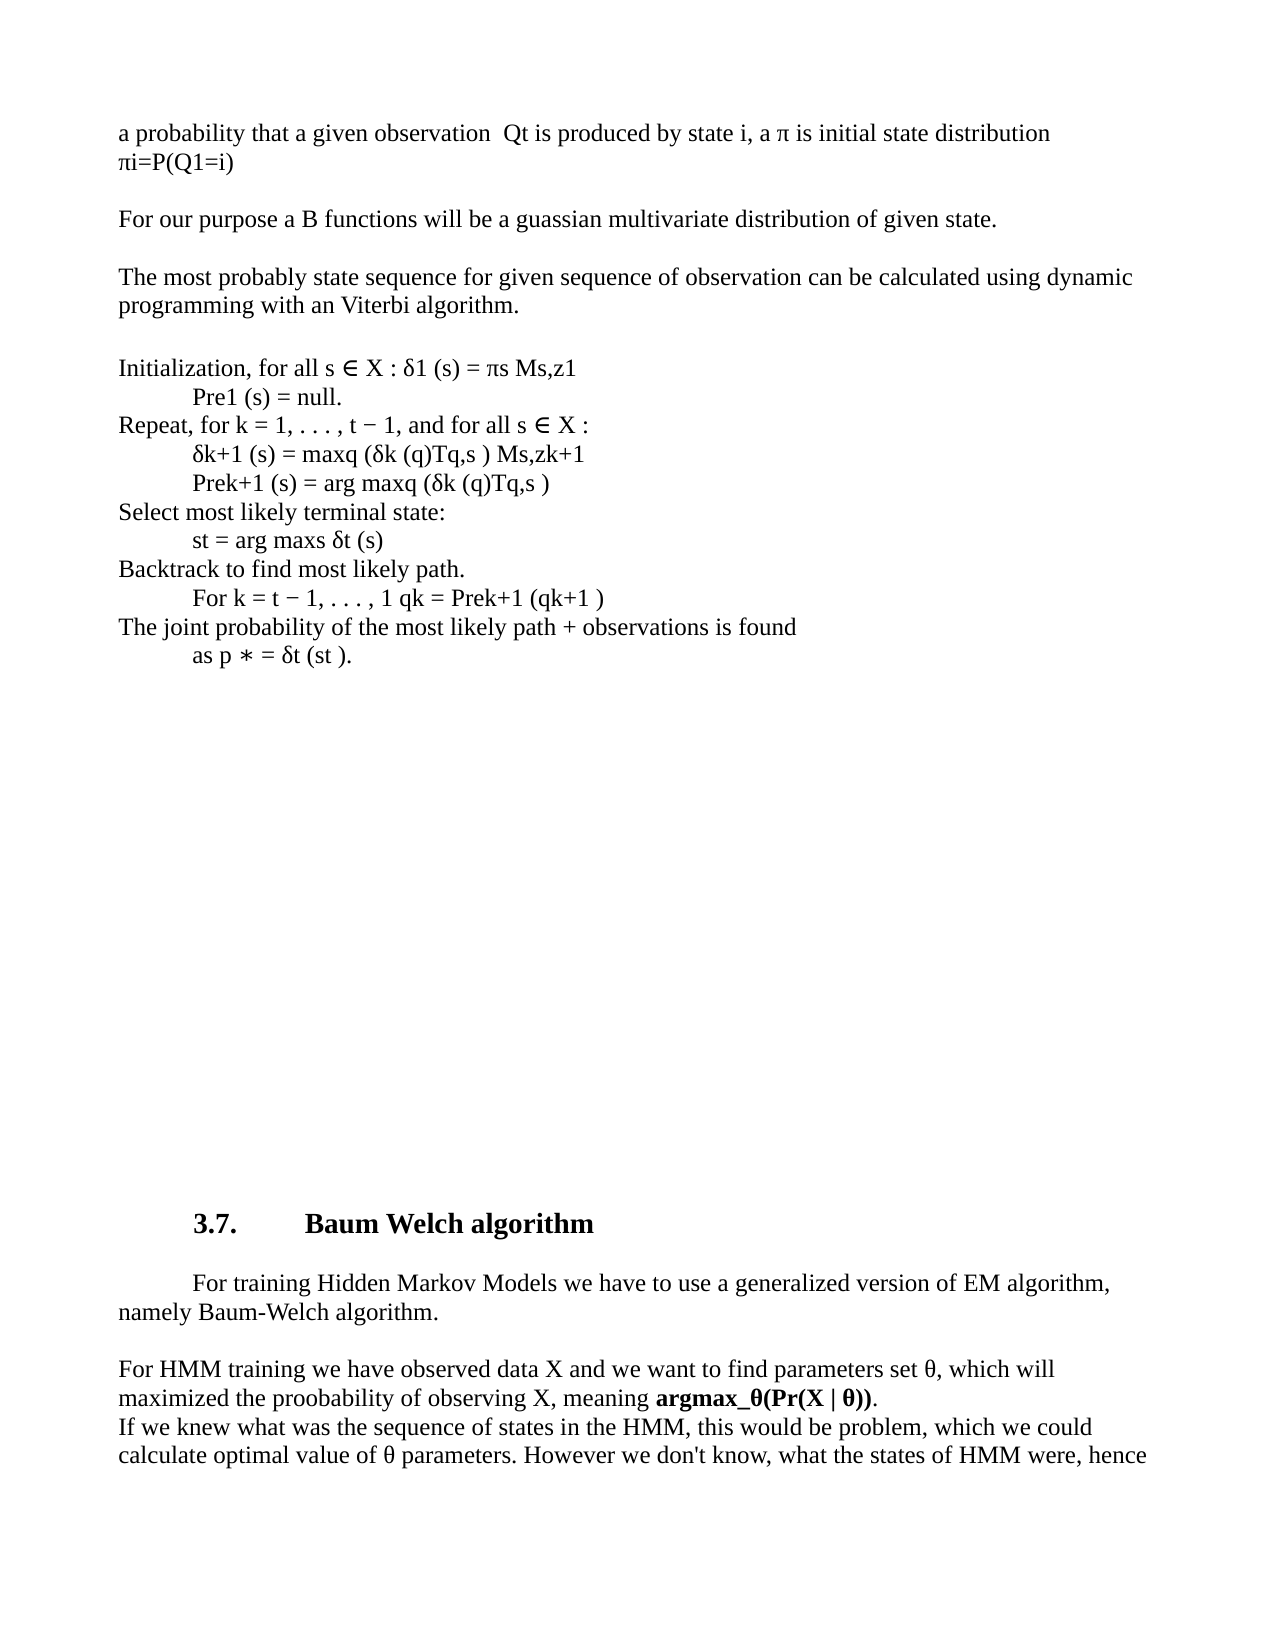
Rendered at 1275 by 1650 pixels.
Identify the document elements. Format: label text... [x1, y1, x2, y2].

list Baum Welch algorithm [193, 1206, 1157, 1239]
text a probability that a given observation Qt is produced by state i, a π is initial state distribution πi=P(Q1=i) [118, 118, 1157, 176]
text For HMM training we have observed data X and we want to find parameters set θ, which will maximized the proobability of observing X, meaning argmax_θ(Pr(X | θ)). [118, 1354, 1157, 1412]
text Repeat, for k = 1, . . . , t − 1, and for all s ∈ X : [118, 410, 1157, 439]
text The joint probability of the most likely path + observations is found [118, 612, 1157, 640]
text st = arg maxs δt (s) [118, 525, 1157, 554]
text Backtrack to find most likely path. [118, 554, 1157, 583]
text as p ∗ = δt (st ). [118, 640, 1157, 669]
text If we knew what was the sequence of states in the HMM, this would be problem, which we could calculate optimal value of θ parameters. However we don't know, what the states of HMM were, hence [118, 1412, 1157, 1469]
text For our purpose a B functions will be a guassian multivariate distribution of given state. [118, 204, 1157, 233]
text Initialization, for all s ∈ X : δ1 (s) = πs Ms,z1 [118, 353, 1157, 382]
text The most probably state sequence for given sequence of observation can be calculated using dynamic programming with an Viterbi algorithm. [118, 262, 1157, 319]
text Prek+1 (s) = arg maxq (δk (q)Tq,s ) [118, 468, 1157, 497]
text δk+1 (s) = maxq (δk (q)Tq,s ) Ms,zk+1 [118, 439, 1157, 468]
text For k = t − 1, . . . , 1 qk = Prek+1 (qk+1 ) [118, 583, 1157, 612]
text Pre1 (s) = null. [118, 382, 1157, 410]
text For training Hidden Markov Models we have to use a generalized version of EM algorithm, namely Baum-Welch algorithm. [118, 1268, 1157, 1326]
text Select most likely terminal state: [118, 497, 1157, 525]
